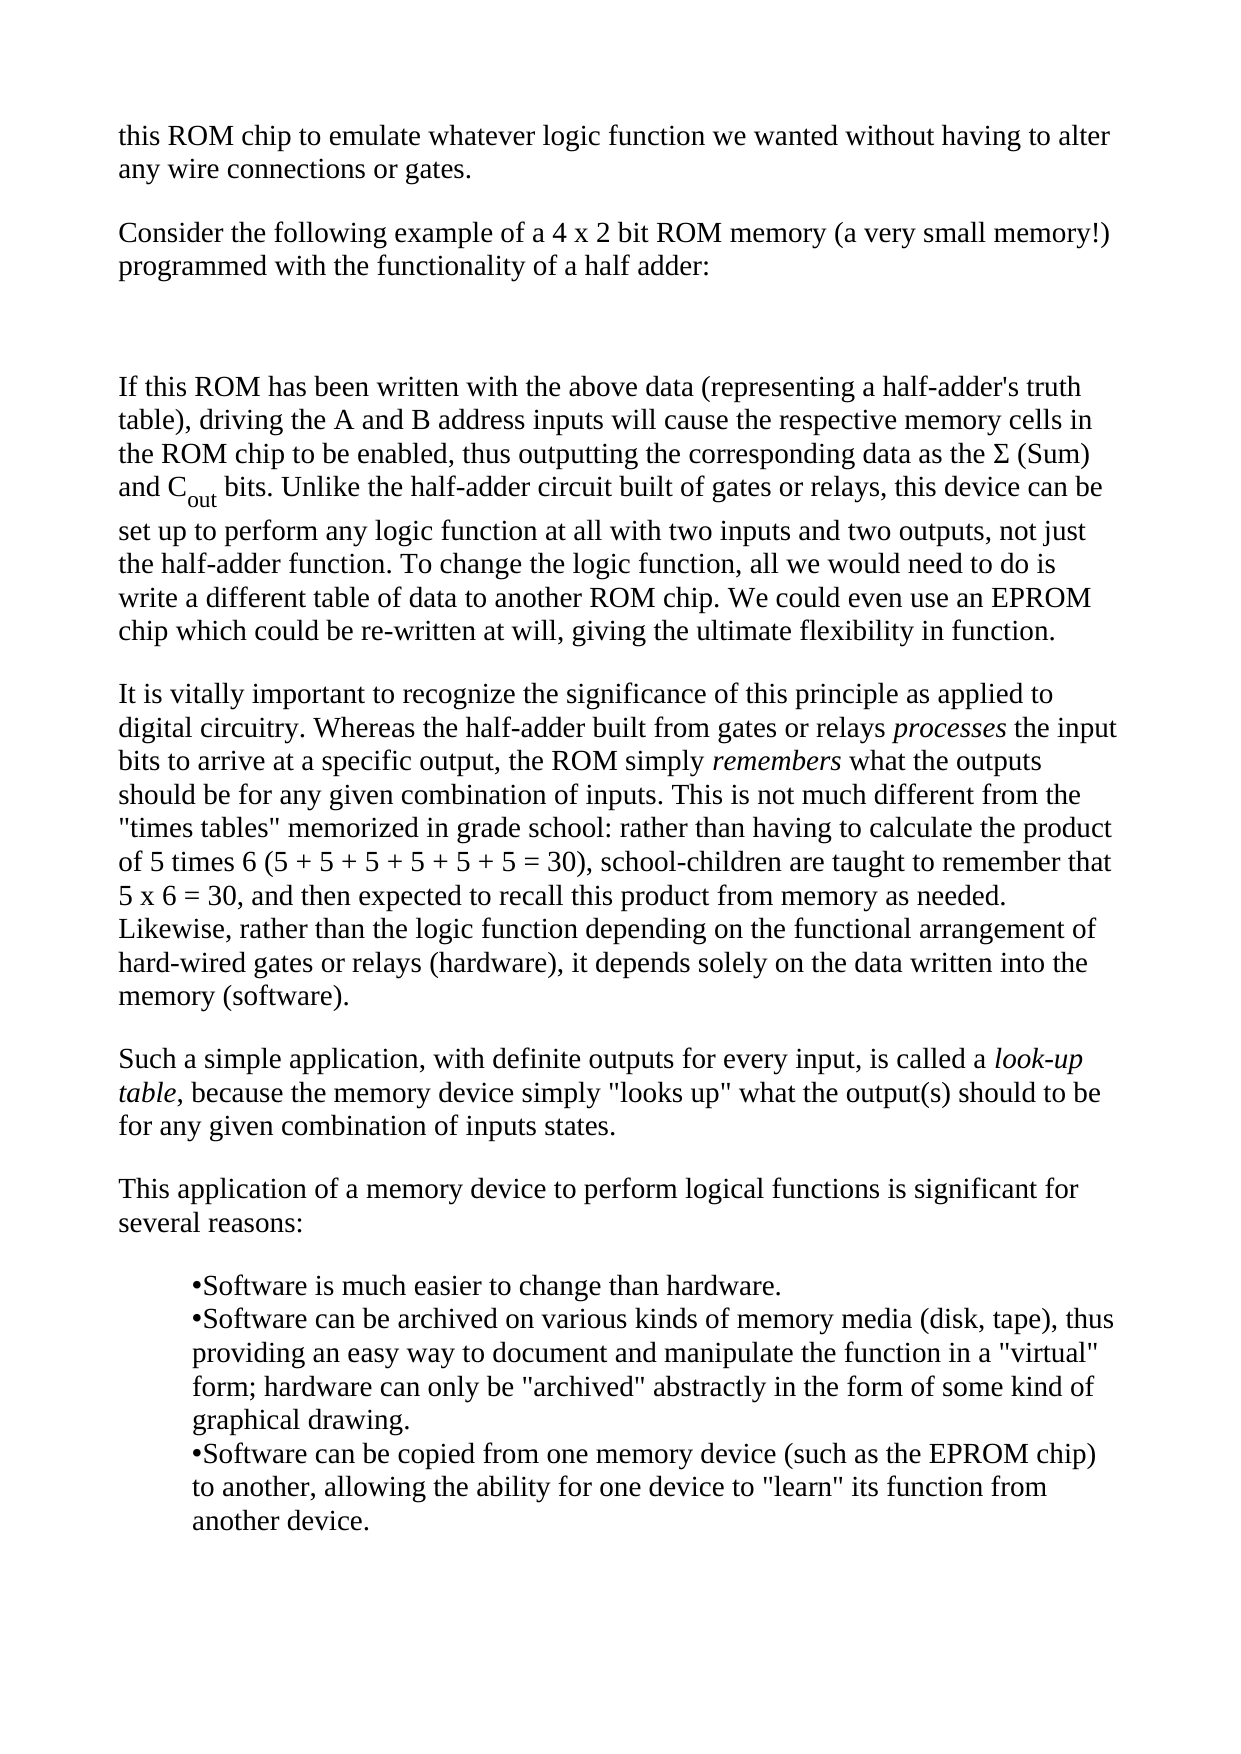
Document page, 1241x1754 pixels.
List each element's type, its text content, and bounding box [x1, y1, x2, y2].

text If this ROM has been written with the above data (representing a half-adder's truth table), driving the A and B address inputs will cause the respective memory cells in the ROM chip to be enabled, thus outputting the corresponding data as the Σ (Sum) and Cout bits. Unlike the half-adder circuit built of gates or relays, this device can be set up to perform any logic function at all with two inputs and two outputs, not just the half-adder function. To change the logic function, all we would need to do is write a different table of data to another ROM chip. We could even use an EPROM chip which could be re-written at will, giving the ultimate flexibility in function. [118, 369, 1122, 647]
list Software can be archived on various kinds of memory media (disk, tape), thus providing an easy way to document and manipulate the function in a "virtual" form; hardware can only be "archived" abstractly in the form of some kind of graphical drawing. [118, 1302, 1122, 1436]
text Such a simple application, with definite outputs for every input, is called a look-up table, because the memory device simply "looks up" what the output(s) should to be for any given combination of inputs states. [118, 1041, 1122, 1142]
list Software can be copied from one memory device (such as the EPROM chip) to another, allowing the ability for one device to "learn" its function from another device. [118, 1436, 1122, 1537]
list Software is much easier to change than hardware. [118, 1268, 1122, 1302]
text It is vitally important to recognize the significance of this principle as applied to digital circuitry. Whereas the half-adder built from gates or relays processes the input bits to arrive at a specific output, the ROM simply remembers what the outputs should be for any given combination of inputs. This is not much different from the "times tables" memorized in grade school: rather than having to calculate the product of 5 times 6 (5 + 5 + 5 + 5 + 5 + 5 = 30), school-children are taught to remember that 5 x 6 = 30, and then expected to recall this product from memory as needed. Likewise, rather than the logic function depending on the functional arrangement of hard-wired gates or relays (hardware), it depends solely on the data written into the memory (software). [118, 676, 1122, 1012]
text Consider the following example of a 4 x 2 bit ROM memory (a very small memory!) programmed with the functionality of a half adder: [118, 215, 1122, 282]
text This application of a memory device to perform logical functions is significant for several reasons: [118, 1171, 1122, 1238]
text this ROM chip to emulate whatever logic function we wanted without having to alter any wire connections or gates. [118, 118, 1122, 185]
